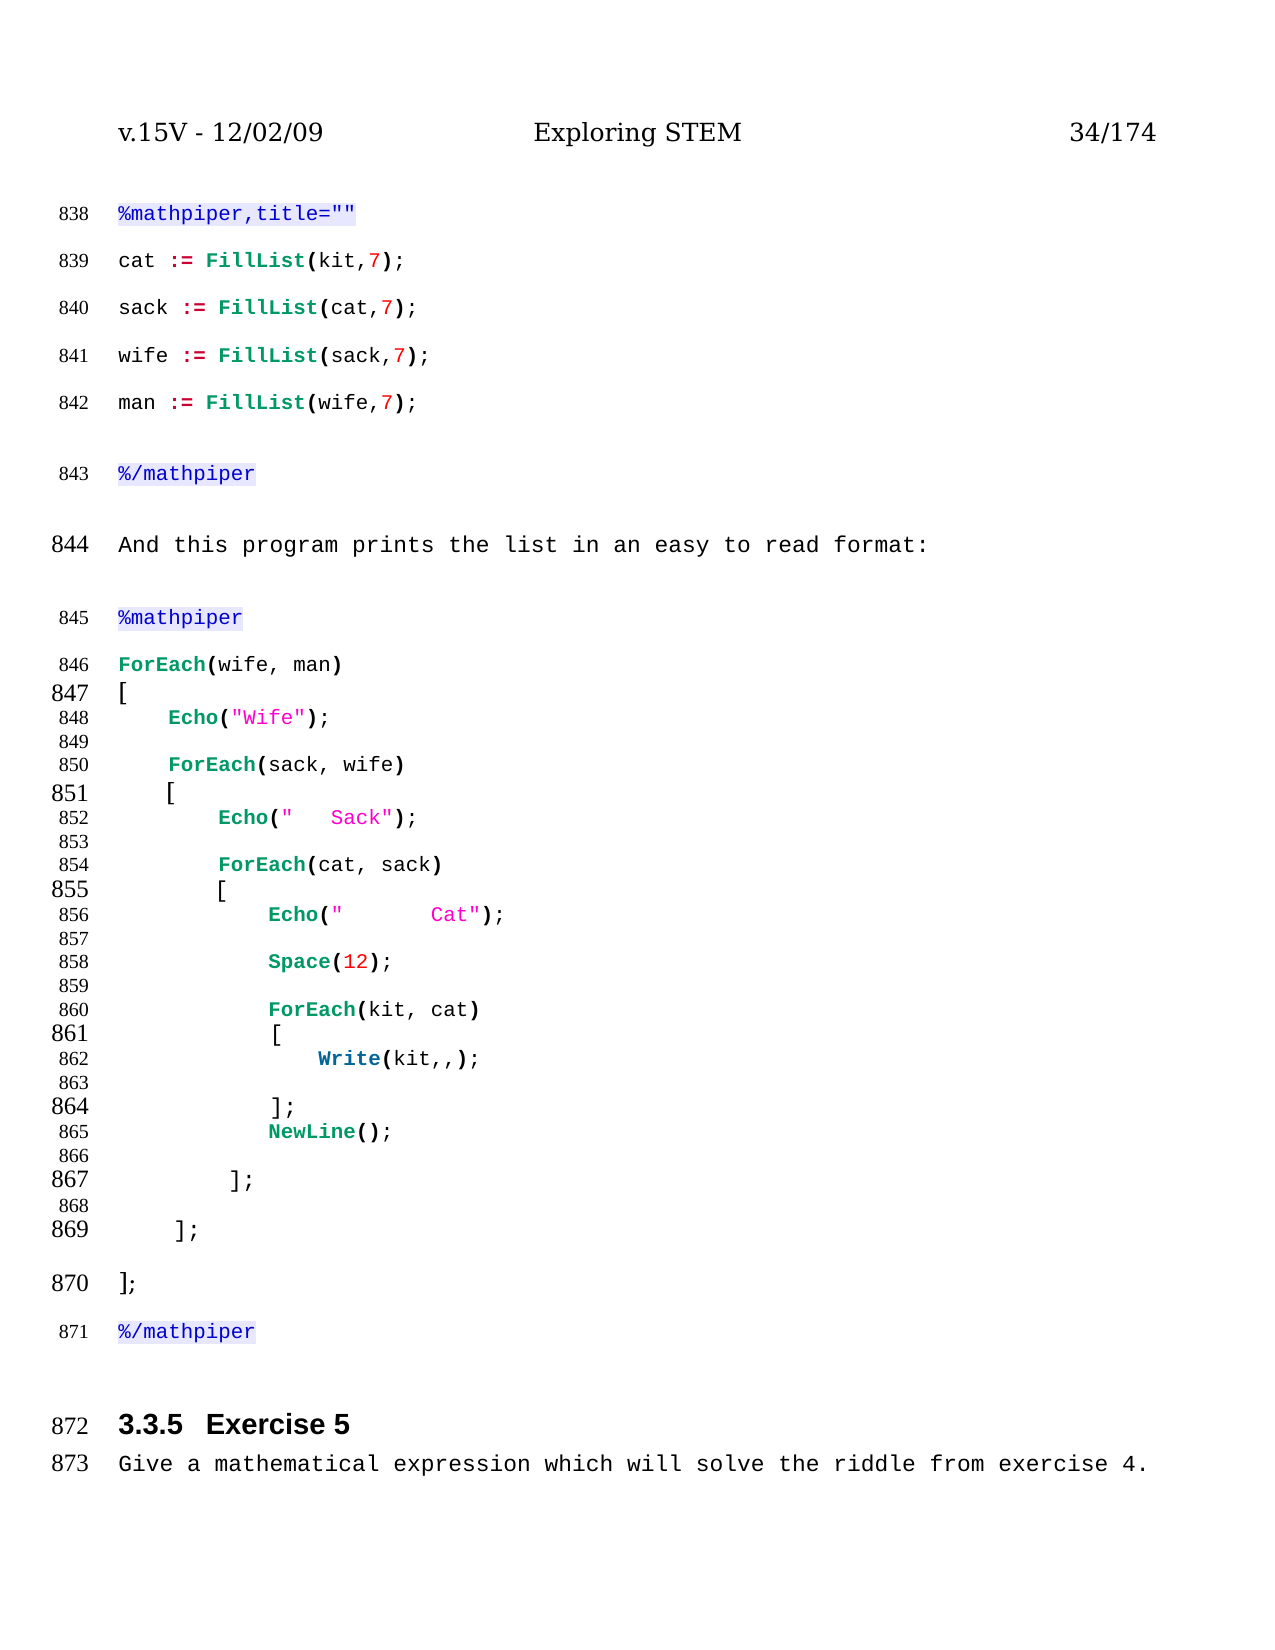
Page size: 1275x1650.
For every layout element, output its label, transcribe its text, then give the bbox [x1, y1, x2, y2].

text cat := FillList(kit,7); [118, 250, 1157, 274]
text ]; [118, 1268, 1157, 1297]
text man := FillList(wife,7); [118, 392, 1157, 416]
text Echo("Wife"); [118, 707, 1157, 731]
text Write(kit,,); [118, 1048, 1157, 1072]
text Give a mathematical expression which will solve the riddle from exercise 4. [118, 1452, 1157, 1478]
text sack := FillList(cat,7); [118, 297, 1157, 321]
text [ [118, 1022, 1157, 1048]
text ForEach(kit, cat) [118, 999, 1157, 1022]
text ForEach(cat, sack) [118, 854, 1157, 878]
text Echo(" Cat"); [118, 904, 1157, 928]
subtitle Exercise 5 [118, 1407, 1157, 1440]
text %mathpiper [118, 607, 1157, 631]
text %mathpiper,title="" [118, 203, 1157, 226]
text ]; [118, 1169, 1157, 1195]
text NewLine(); [118, 1121, 1157, 1145]
text Space(12); [118, 951, 1157, 975]
text %/mathpiper [118, 463, 1157, 486]
text [ [118, 878, 1157, 904]
text wife := FillList(sack,7); [118, 344, 1157, 368]
text ForEach(sack, wife) [118, 754, 1157, 778]
text And this program prints the list in an easy to read format: [118, 534, 1157, 560]
text ]; [118, 1218, 1157, 1244]
text ForEach(wife, man) [118, 654, 1157, 678]
text [ [118, 778, 1157, 807]
text %/mathpiper [118, 1321, 1157, 1344]
text Echo(" Sack"); [118, 807, 1157, 831]
text ]; [118, 1096, 1157, 1121]
text [ [118, 678, 1157, 707]
